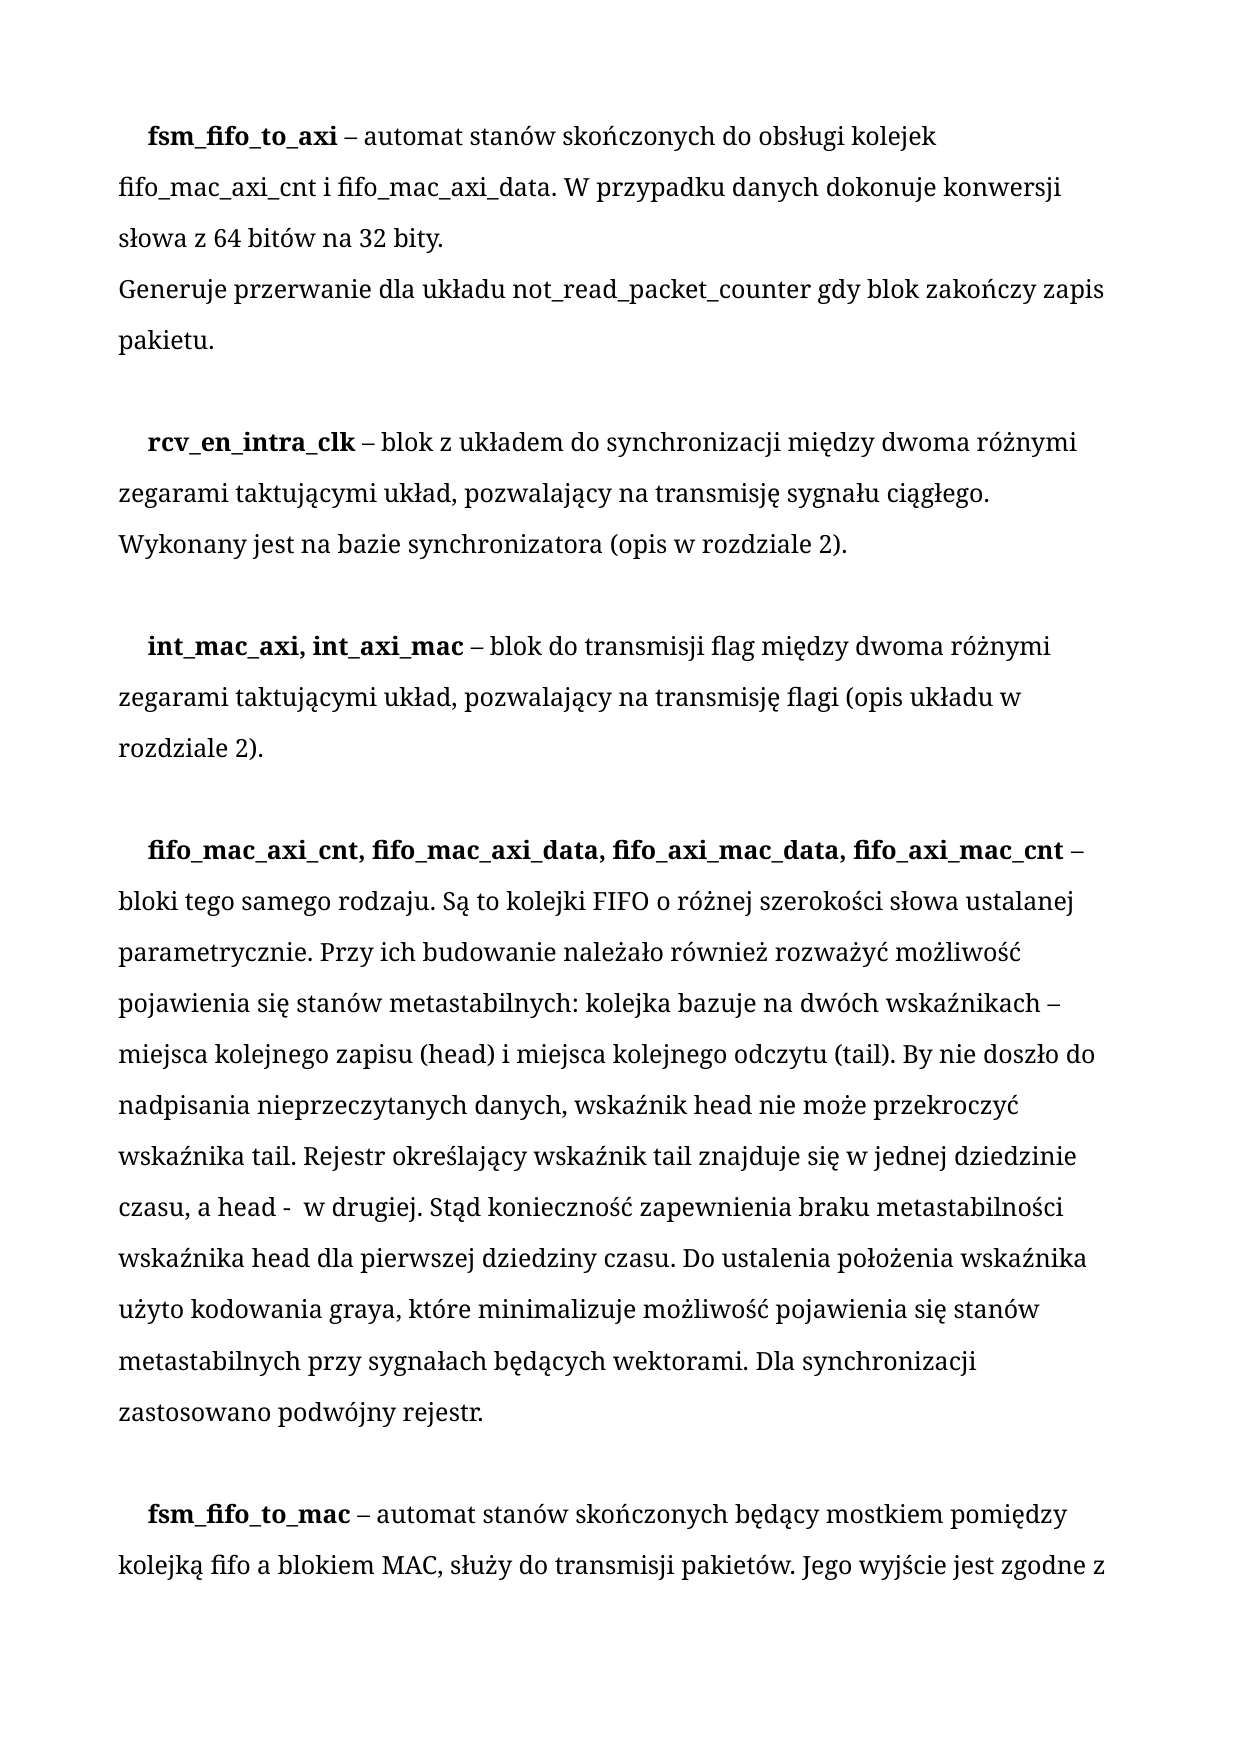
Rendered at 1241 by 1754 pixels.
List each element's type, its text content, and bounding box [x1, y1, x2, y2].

text rcv_en_intra_clk – blok z układem do synchronizacji między dwoma różnymi zegarami taktującymi układ, pozwalający na transmisję sygnału ciągłego. Wykonany jest na bazie synchronizatora (opis w rozdziale 2). [118, 424, 1122, 561]
text int_mac_axi, int_axi_mac – blok do transmisji flag między dwoma różnymi zegarami taktującymi układ, pozwalający na transmisję flagi (opis układu w rozdziale 2). [118, 628, 1122, 765]
text fsm_fifo_to_mac – automat stanów skończonych będący mostkiem pomiędzy kolejką fifo a blokiem MAC, służy do transmisji pakietów. Jego wyjście jest zgodne z [118, 1496, 1122, 1581]
text fifo_mac_axi_cnt, fifo_mac_axi_data, fifo_axi_mac_data, fifo_axi_mac_cnt – bloki tego samego rodzaju. Są to kolejki FIFO o różnej szerokości słowa ustalanej parametrycznie. Przy ich budowanie należało również rozważyć możliwość pojawienia się stanów metastabilnych: kolejka bazuje na dwóch wskaźnikach – miejsca kolejnego zapisu (head) i miejsca kolejnego odczytu (tail). By nie doszło do nadpisania nieprzeczytanych danych, wskaźnik head nie może przekroczyć wskaźnika tail. Rejestr określający wskaźnik tail znajduje się w jednej dziedzinie czasu, a head - w drugiej. Stąd konieczność zapewnienia braku metastabilności wskaźnika head dla pierwszej dziedziny czasu. Do ustalenia położenia wskaźnika użyto kodowania graya, które minimalizuje możliwość pojawienia się stanów metastabilnych przy sygnałach będących wektorami. Dla synchronizacji zastosowano podwójny rejestr. [118, 833, 1122, 1428]
text fsm_fifo_to_axi – automat stanów skończonych do obsługi kolejek fifo_mac_axi_cnt i fifo_mac_axi_data. W przypadku danych dokonuje konwersji słowa z 64 bitów na 32 bity. Generuje przerwanie dla układu not_read_packet_counter gdy blok zakończy zapis pakietu. [118, 118, 1122, 356]
